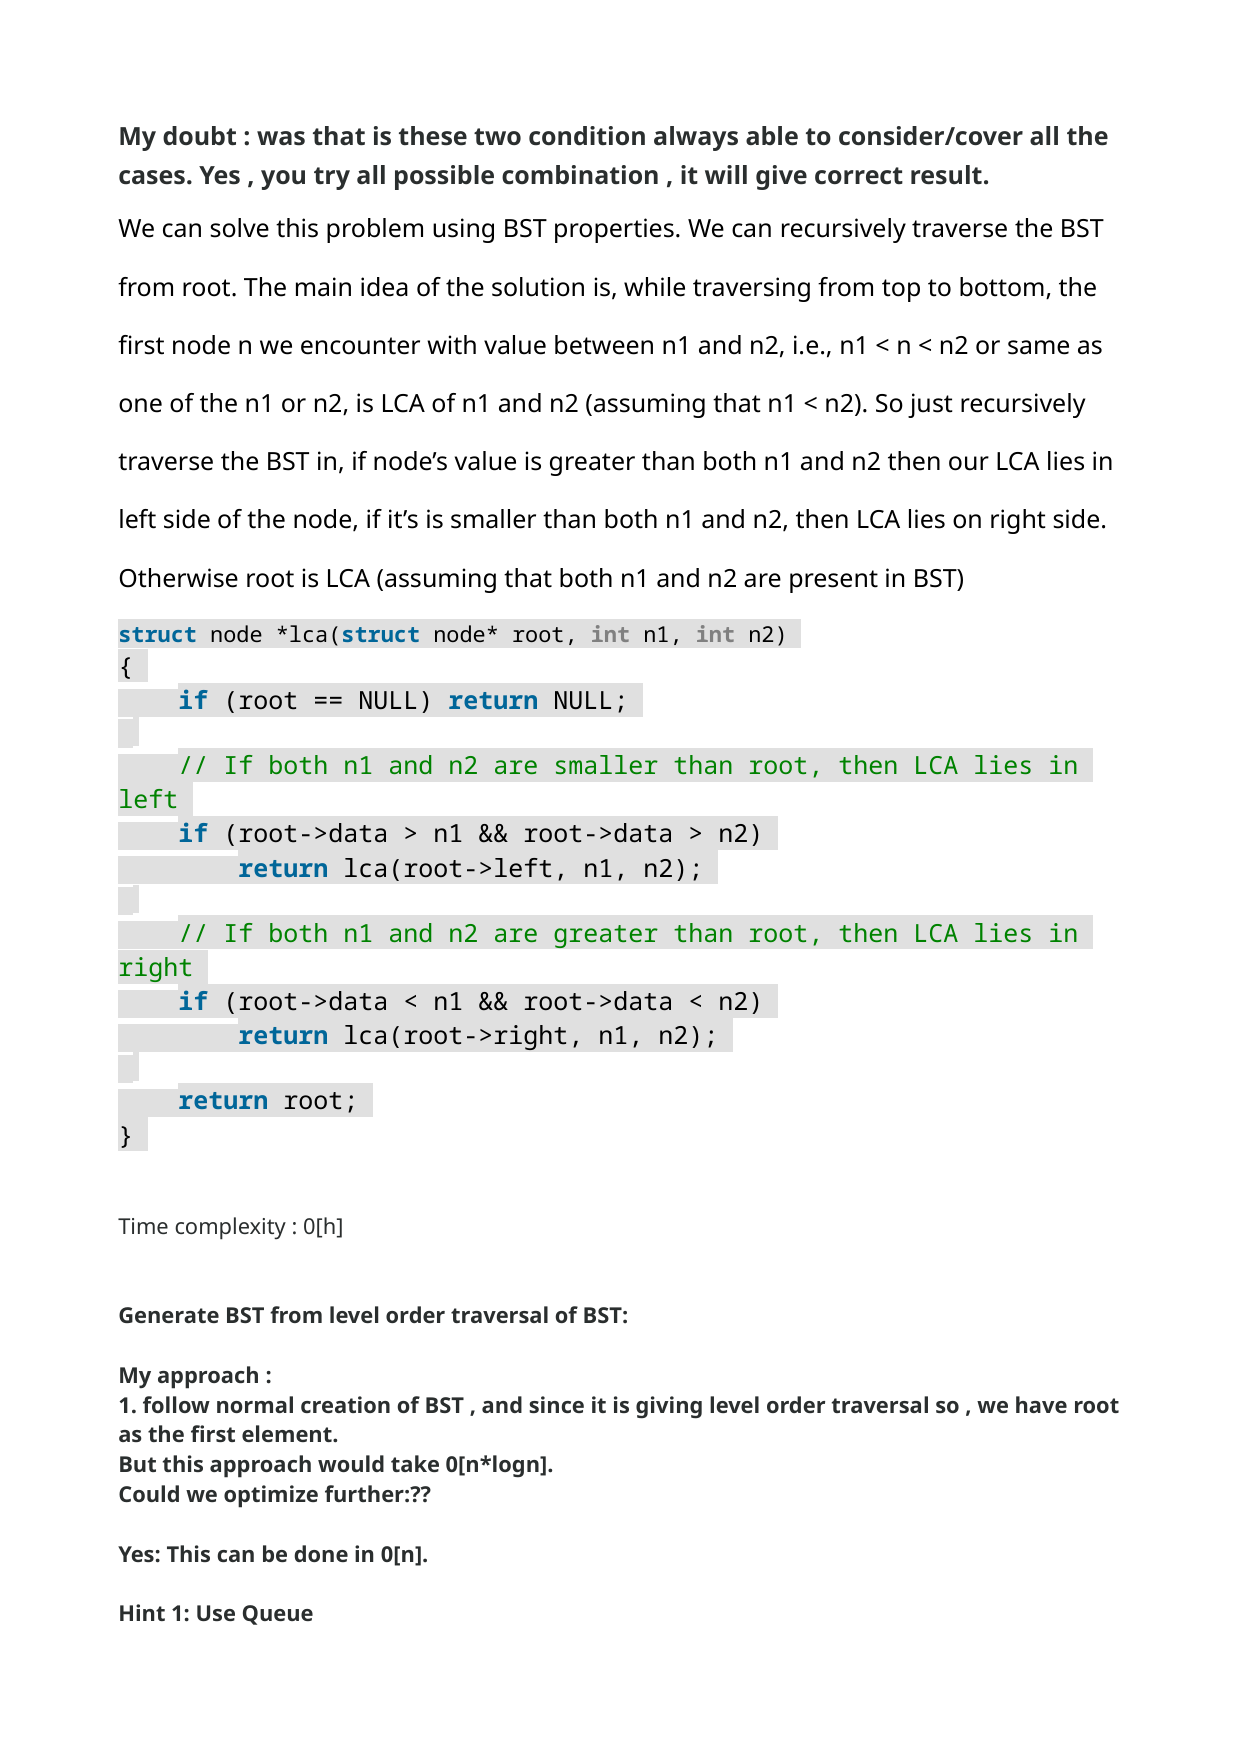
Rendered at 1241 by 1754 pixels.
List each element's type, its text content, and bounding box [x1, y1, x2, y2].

text if (root->data > n1 && root->data > n2) [118, 816, 1122, 850]
text Could we optimize further:?? [118, 1479, 1122, 1509]
text My approach : [118, 1360, 1122, 1390]
text struct node *lca(struct node* root, int n1, int n2) [118, 619, 1122, 648]
text Time complexity : 0[h] [118, 1211, 1122, 1241]
text if (root->data < n1 && root->data < n2) [118, 984, 1122, 1018]
text return root; [118, 1083, 1122, 1117]
text 1. follow normal creation of BST , and since it is giving level order traversal so , we have root as the first element. [118, 1390, 1122, 1449]
text Hint 1: Use Queue [118, 1598, 1122, 1628]
text return lca(root->right, n1, n2); [118, 1018, 1122, 1052]
text if (root == NULL) return NULL; [118, 682, 1122, 717]
text } [118, 1117, 1122, 1151]
text // If both n1 and n2 are smaller than root, then LCA lies in left [118, 748, 1122, 816]
text But this approach would take 0[n*logn]. [118, 1449, 1122, 1479]
text Yes: This can be done in 0[n]. [118, 1539, 1122, 1568]
text { [118, 648, 1122, 682]
text // If both n1 and n2 are greater than root, then LCA lies in right [118, 915, 1122, 984]
text We can solve this problem using BST properties. We can recursively traverse the BST from root. The main idea of the solution is, while traversing from top to bottom, the first node n we encounter with value between n1 and n2, i.e., n1 < n < n2 or same as one of the n1 or n2, is LCA of n1 and n2 (assuming that n1 < n2). So just recursively traverse the BST in, if node’s value is greater than both n1 and n2 then our LCA lies in left side of the node, if it’s is smaller than both n1 and n2, then LCA lies on right side. Otherwise root is LCA (assuming that both n1 and n2 are present in BST) [118, 211, 1122, 594]
text My doubt : was that is these two condition always able to consider/cover all the cases. Yes , you try all possible combination , it will give correct result. [118, 118, 1122, 191]
text return lca(root->left, n1, n2); [118, 850, 1122, 884]
text Generate BST from level order traversal of BST: [118, 1300, 1122, 1330]
